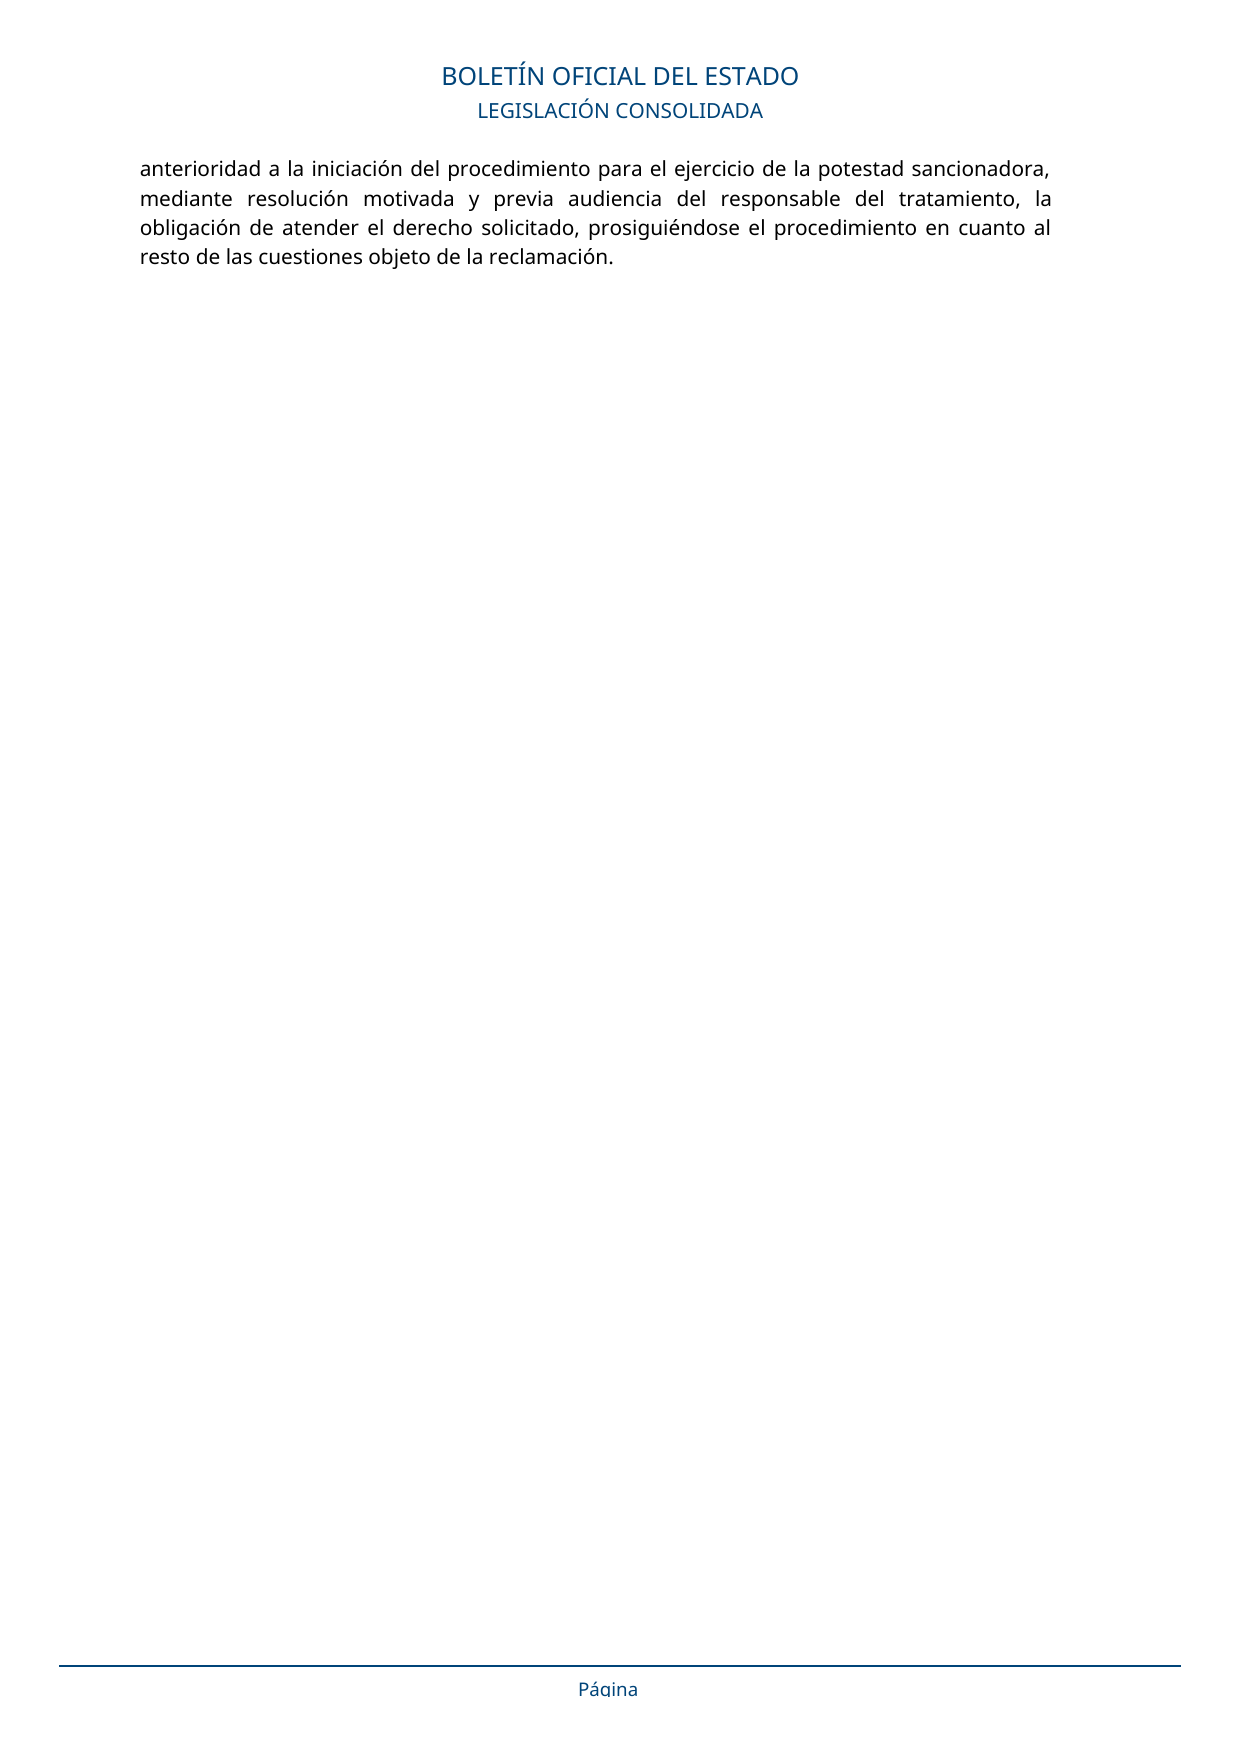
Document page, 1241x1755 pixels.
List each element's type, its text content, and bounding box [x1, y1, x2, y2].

list anterioridad a la iniciación del procedimiento para el ejercicio de la potestad sancionadora, mediante resolución motivada y previa audiencia del responsable del tratamiento, la obligación de atender el derecho solicitado, prosiguiéndose el procedimiento en cuanto al resto de las cuestiones objeto de la reclamación. [139, 154, 1052, 271]
